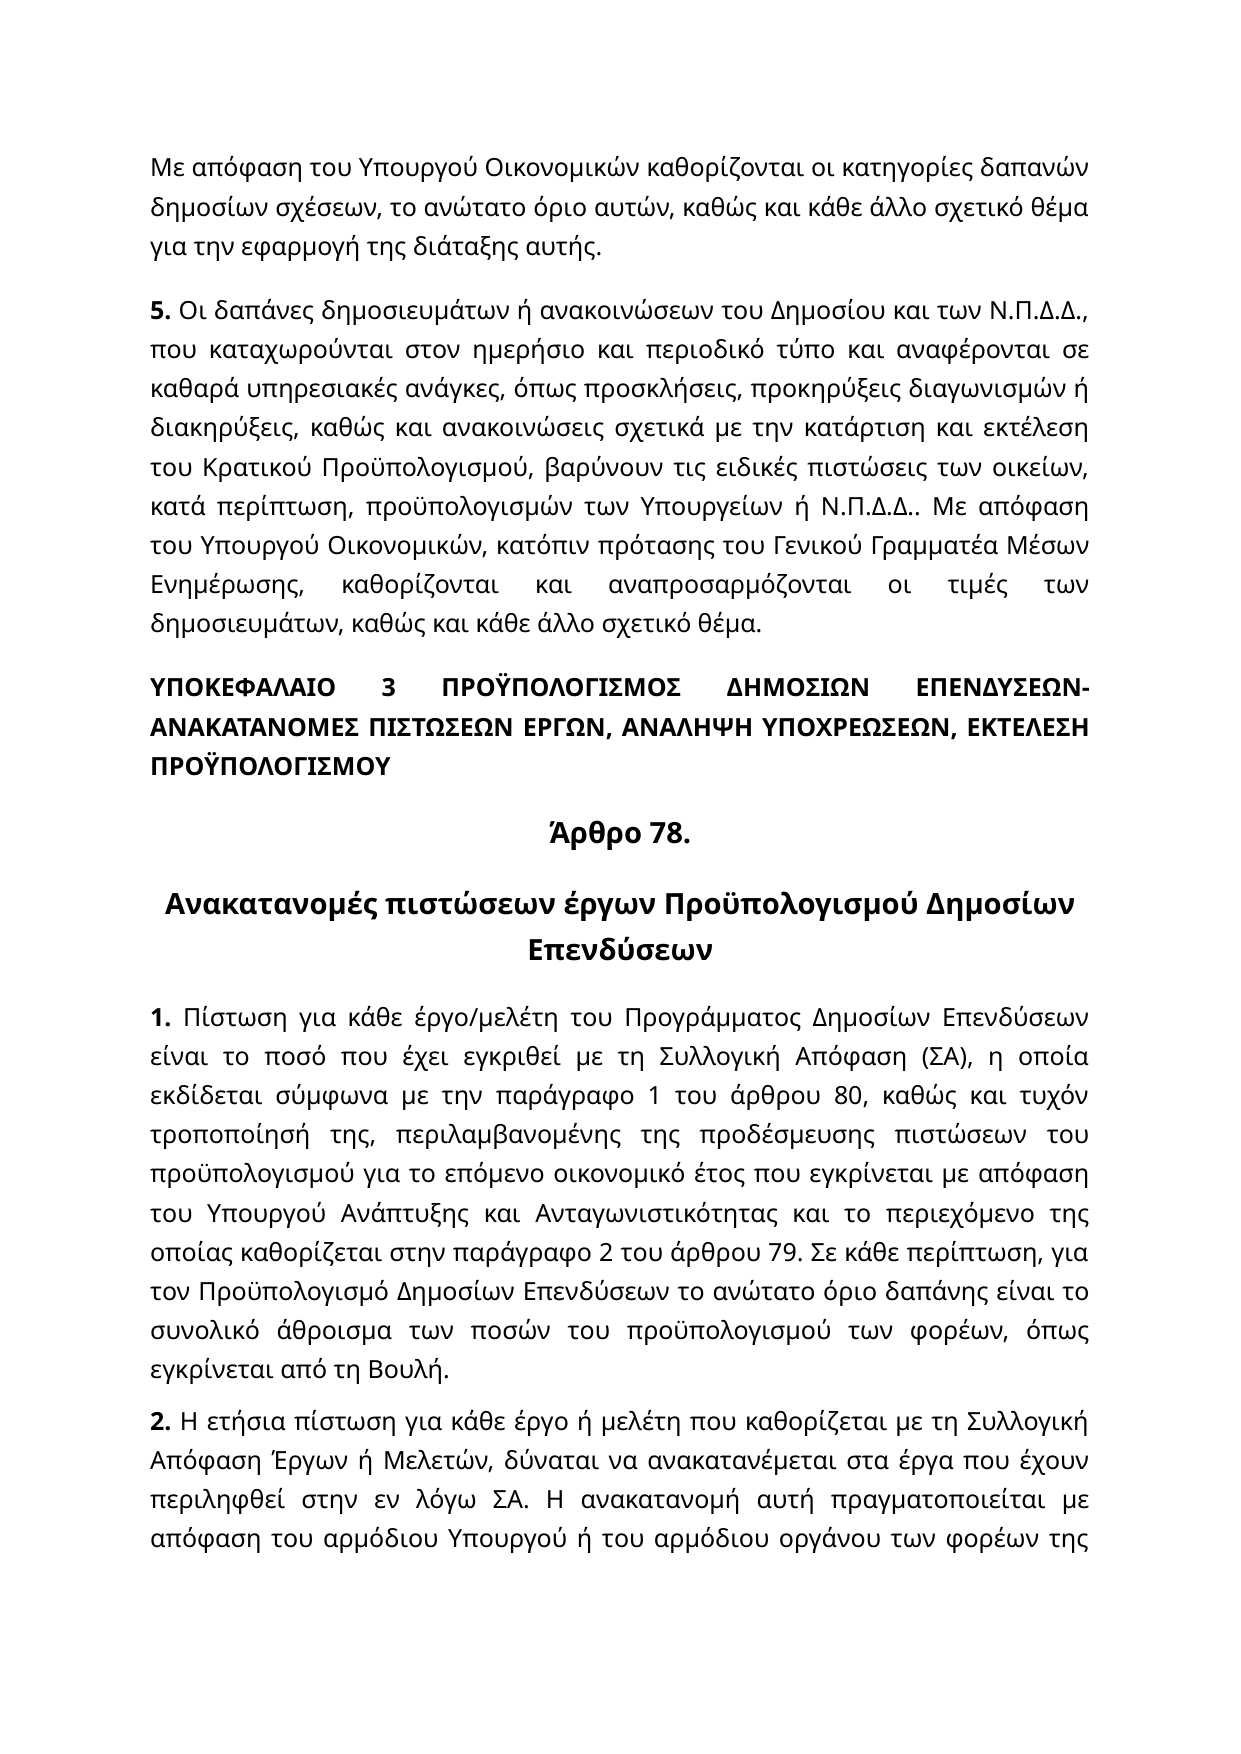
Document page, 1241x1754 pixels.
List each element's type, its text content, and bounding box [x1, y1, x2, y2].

subtitle Άρθρο 78. [150, 812, 1090, 852]
text ΥΠΟΚΕΦΑΛΑΙΟ 3 ΠΡΟΫΠΟΛΟΓΙΣΜΟΣ ΔΗΜΟΣΙΩΝ ΕΠΕΝΔΥΣΕΩΝ-ΑΝΑΚΑΤΑΝΟΜΕΣ ΠΙΣΤΩΣΕΩΝ ΕΡΓΩΝ, ΑΝΑΛΗΨΗ ΥΠΟΧΡΕΩΣΕΩΝ, ΕΚΤΕΛΕΣΗ ΠΡΟΫΠΟΛΟΓΙΣΜΟΥ [150, 670, 1090, 782]
subtitle Ανακατανομές πιστώσεων έργων Προϋπολογισμού Δημοσίων Επενδύσεων [150, 883, 1090, 968]
text 5. Οι δαπάνες δημοσιευμάτων ή ανακοινώσεων του Δημοσίου και των Ν.Π.Δ.Δ., που καταχωρούνται στον ημερήσιο και περιοδικό τύπο και αναφέρονται σε καθα­ρά υπηρεσιακές ανάγκες, όπως προσκλήσεις, προκηρύξεις διαγωνισμών ή διακηρύξεις, καθώς και ανακοινώσεις σχετικά με την κατάρτιση και εκτέλεση του Κρατικού Προϋπολογισμού, βαρύνουν τις ειδικές πιστώσεις των οικείων, κατά περίπτωση, προϋπολογισμών των Υπουργείων ή Ν.Π.Δ.Δ.. Με απόφαση του Υπουργού Οικονομικών, κατόπιν πρότασης του Γενικού Γραμματέα Μέσων Ενημέρωσης, καθορίζονται και αναπροσαρμόζονται οι τιμές των δημοσιευμάτων, καθώς και κάθε άλλο σχετικό θέμα. [150, 292, 1090, 640]
text Με απόφαση του Υπουργού Οικονομικών καθορίζονται οι κατηγορίες δαπανών δημοσίων σχέσεων, το ανώτατο όριο αυτών, καθώς και κάθε άλλο σχετικό θέμα για την εφαρμογή της διάταξης αυτής. [150, 150, 1090, 262]
text 2. Η ετήσια πίστωση για κάθε έργο ή μελέτη που καθορίζεται με τη Συλλογική Απόφαση Έργων ή Μελετών, δύναται να ανακατανέμεται στα έργα που έχουν περιληφθεί στην εν λόγω ΣΑ. Η ανακατανομή αυτή πραγματοποιείται με απόφαση του αρμόδιου Υπουργού ή του αρμόδιου οργάνου των φορέων της [150, 1403, 1090, 1555]
text 1. Πίστωση για κάθε έργο/μελέτη του Προγράμματος Δημοσίων Επενδύσεων είναι το ποσό που έχει εγκριθεί με τη Συλλογική Απόφαση (ΣΑ), η οποία εκδίδεται σύμφωνα με την παράγραφο 1 του άρθρου 80, καθώς και τυχόν τροποποίησή της, περιλαμβανομένης της προδέσμευσης πιστώσεων του προϋπολογισμού για το επόμενο οικονομικό έτος που εγκρίνεται με απόφαση του Υπουργού Ανάπτυξης και Ανταγωνιστικότητας και το περιεχόμενο της οποίας καθορίζεται στην παράγραφο 2 του άρθρου 79. Σε κάθε περίπτωση, για τον Προϋπολογισμό Δημοσίων Επενδύσεων το ανώτατο όριο δαπάνης είναι το συνολικό άθροισμα των ποσών του προϋπολογισμού των φορέων, όπως εγκρίνεται από τη Βουλή. [150, 999, 1090, 1386]
